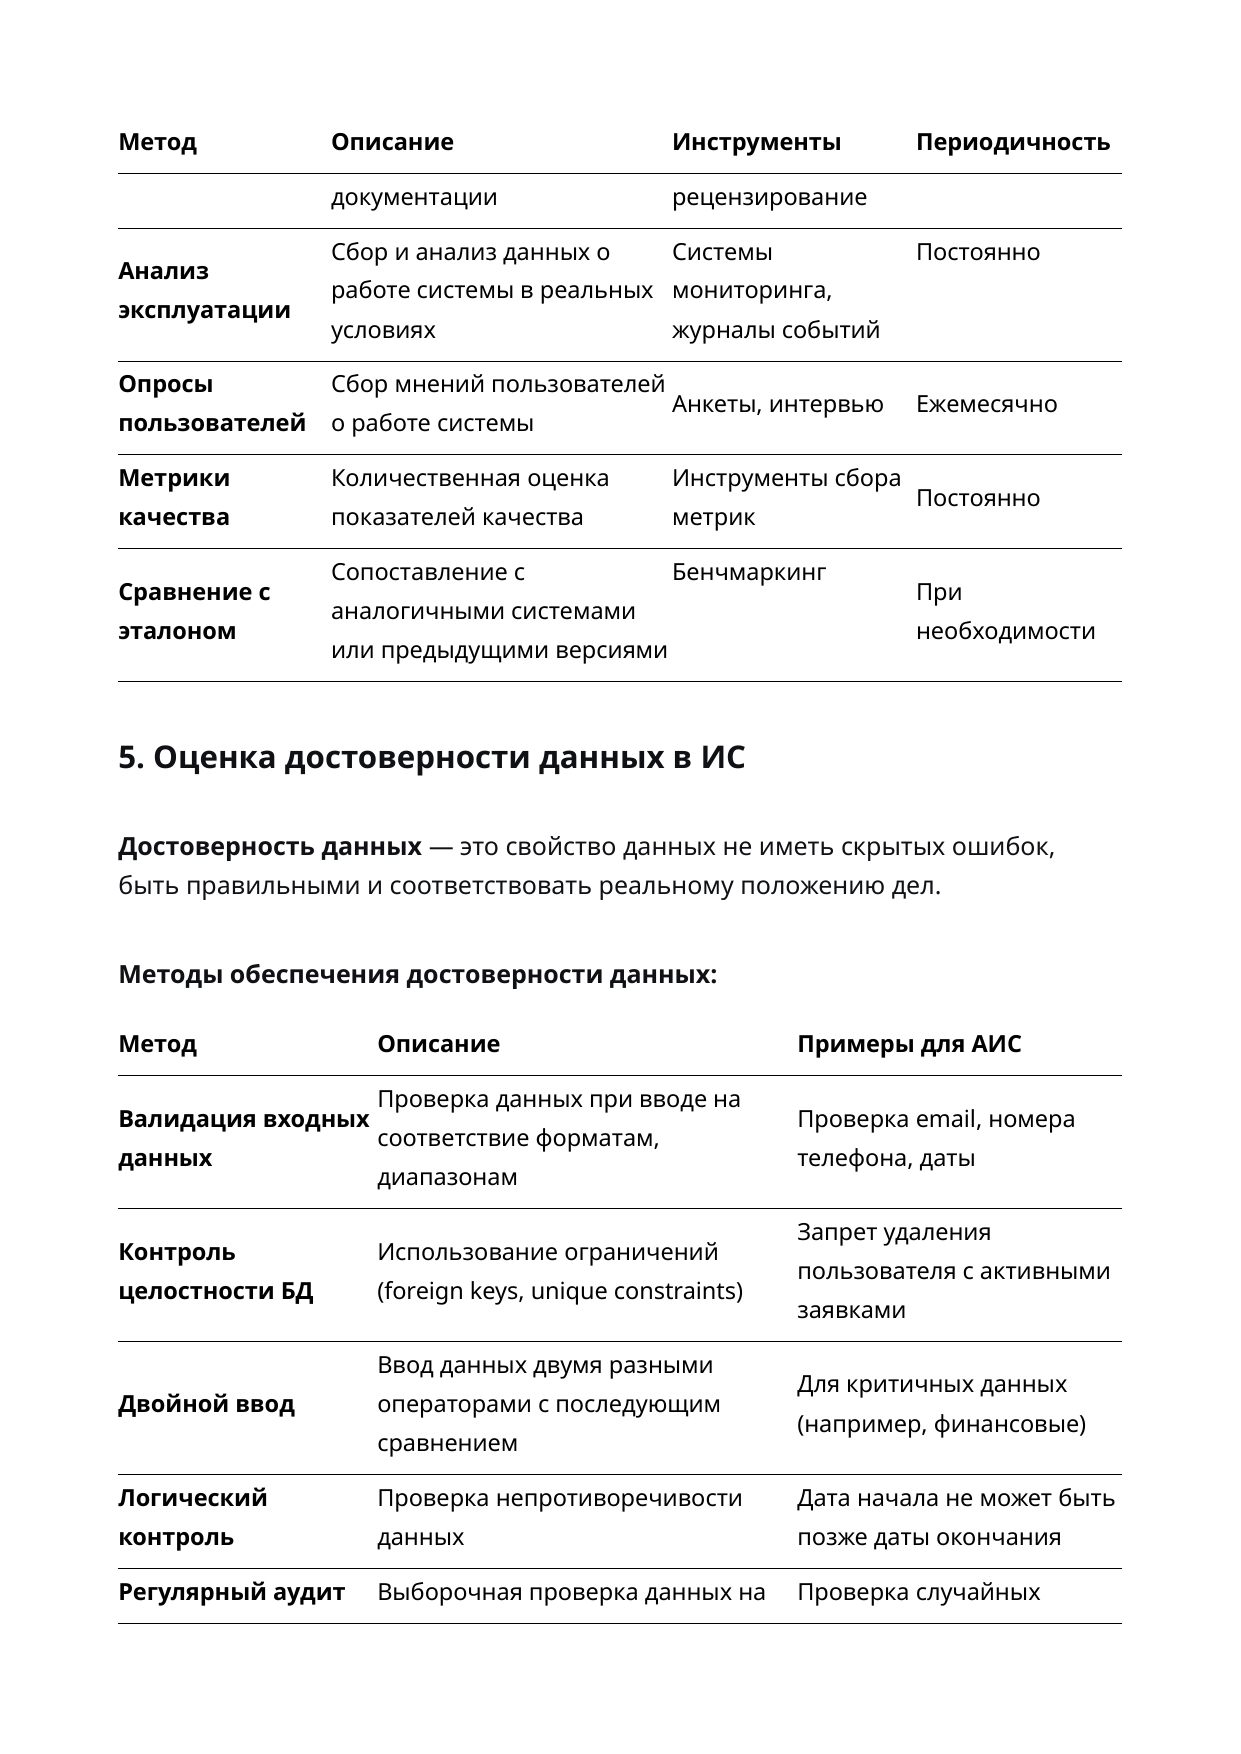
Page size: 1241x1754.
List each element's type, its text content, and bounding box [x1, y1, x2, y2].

table_cell Проверка случайных [797, 1569, 1122, 1623]
table_cell [916, 174, 1122, 228]
table_cell Дата начала не может быть позже даты окончания [797, 1475, 1122, 1568]
table_header Периодичность [916, 118, 1122, 173]
table_cell Опросы пользователей [118, 362, 331, 454]
table_cell Для критичных данных (например, финансовые) [797, 1342, 1122, 1474]
table_cell Количественная оценка показателей качества [331, 455, 672, 548]
table_cell Проверка данных при вводе на соответствие форматам, диапазонам [377, 1076, 797, 1208]
table_cell Валидация входных данных [118, 1076, 377, 1208]
table_header Описание [331, 118, 672, 173]
table_cell Проверка непротиворечивости данных [377, 1475, 797, 1568]
table_header Примеры для АИС [797, 1021, 1122, 1075]
table_cell Метрики качества [118, 455, 331, 548]
table_cell Анализ эксплуатации [118, 229, 331, 361]
table_cell [118, 174, 331, 228]
table_cell При необходимости [916, 549, 1122, 681]
table_header Описание [377, 1021, 797, 1075]
text Достоверность данных — это свойство данных не иметь скрытых ошибок, быть правильными и соответствовать реальному положению дел. [118, 828, 1122, 901]
text Методы обеспечения достоверности данных: [118, 956, 1122, 991]
table_header Инструменты [672, 118, 916, 173]
table_cell Запрет удаления пользователя с активными заявками [797, 1209, 1122, 1341]
table_cell Логический контроль [118, 1475, 377, 1568]
table_cell Ввод данных двумя разными операторами с последующим сравнением [377, 1342, 797, 1474]
table_cell Сбор и анализ данных о работе системы в реальных условиях [331, 229, 672, 361]
table_cell Выборочная проверка данных на [377, 1569, 797, 1623]
table_cell Контроль целостности БД [118, 1209, 377, 1341]
table_cell Постоянно [916, 229, 1122, 361]
table_cell Бенчмаркинг [672, 549, 916, 681]
table_cell Постоянно [916, 455, 1122, 548]
table_header Метод [118, 1021, 377, 1075]
table_header Метод [118, 118, 331, 173]
table_cell Инструменты сбора метрик [672, 455, 916, 548]
table_cell Сопоставление с аналогичными системами или предыдущими версиями [331, 549, 672, 681]
table_cell Сбор мнений пользователей о работе системы [331, 362, 672, 454]
table_cell Ежемесячно [916, 362, 1122, 454]
subtitle 5. Оценка достоверности данных в ИС [118, 731, 1122, 778]
table_cell Сравнение с эталоном [118, 549, 331, 681]
table_cell Анкеты, интервью [672, 362, 916, 454]
table_cell Регулярный аудит [118, 1569, 377, 1623]
table_cell Проверка email, номера телефона, даты [797, 1076, 1122, 1208]
table_cell рецензирование [672, 174, 916, 228]
table_cell документации [331, 174, 672, 228]
table_cell Использование ограничений (foreign keys, unique constraints) [377, 1209, 797, 1341]
table_cell Системы мониторинга, журналы событий [672, 229, 916, 361]
table_cell Двойной ввод [118, 1342, 377, 1474]
